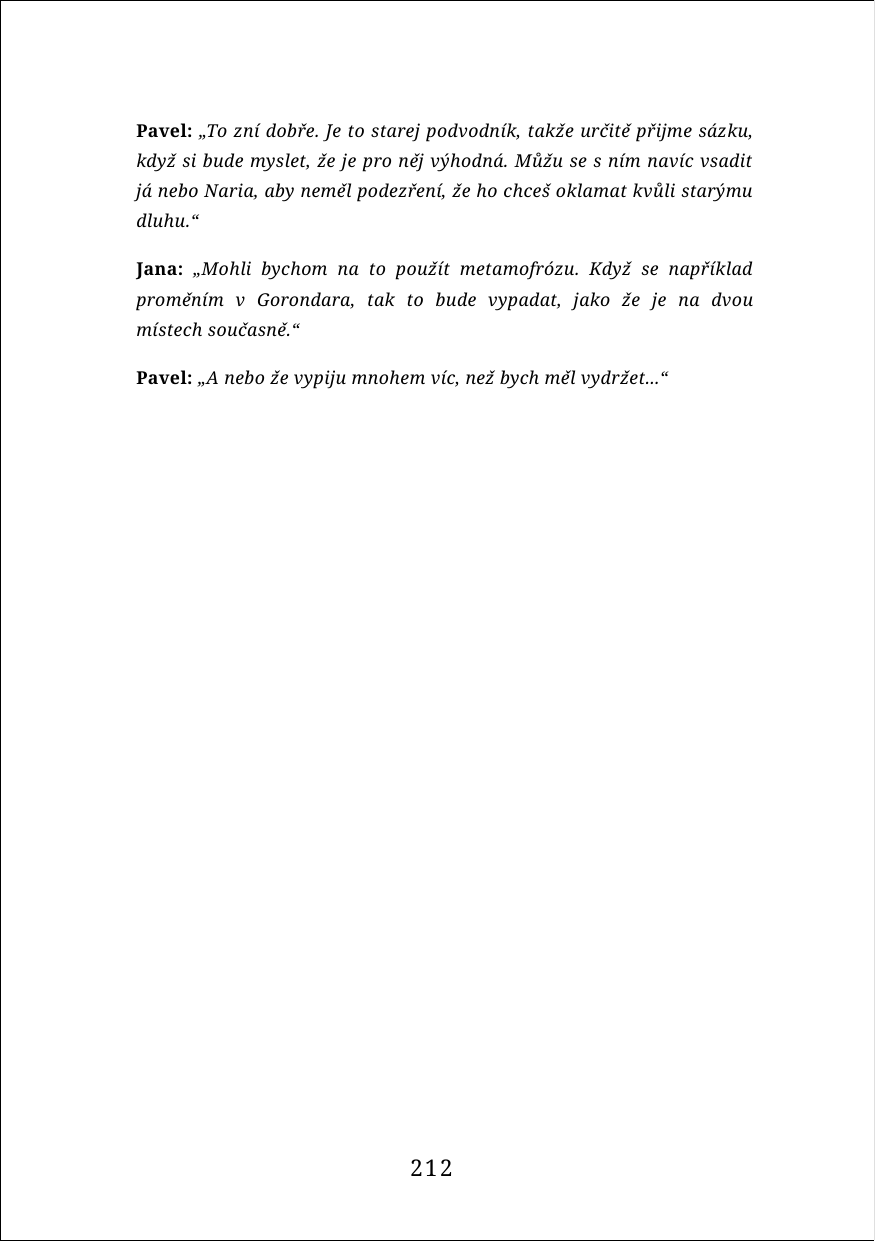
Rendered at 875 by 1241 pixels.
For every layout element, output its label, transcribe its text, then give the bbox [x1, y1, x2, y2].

text Jana: „Mohli bychom na to použít metamofrózu. Když se například proměním v Gorondara, tak to bude vypadat, jako že je na dvou místech současně.“ [136, 257, 756, 341]
text Pavel: „A nebo že vypiju mnohem víc, než bych měl vydržet...“ [136, 365, 756, 389]
text Pavel: „To zní dobře. Je to starej podvodník, takže určitě přijme sázku, když si bude myslet, že je pro něj výhodná. Můžu se s ním navíc vsadit já nebo Naria, aby neměl podezření, že ho chceš oklamat kvůli starýmu dluhu.“ [136, 118, 756, 233]
